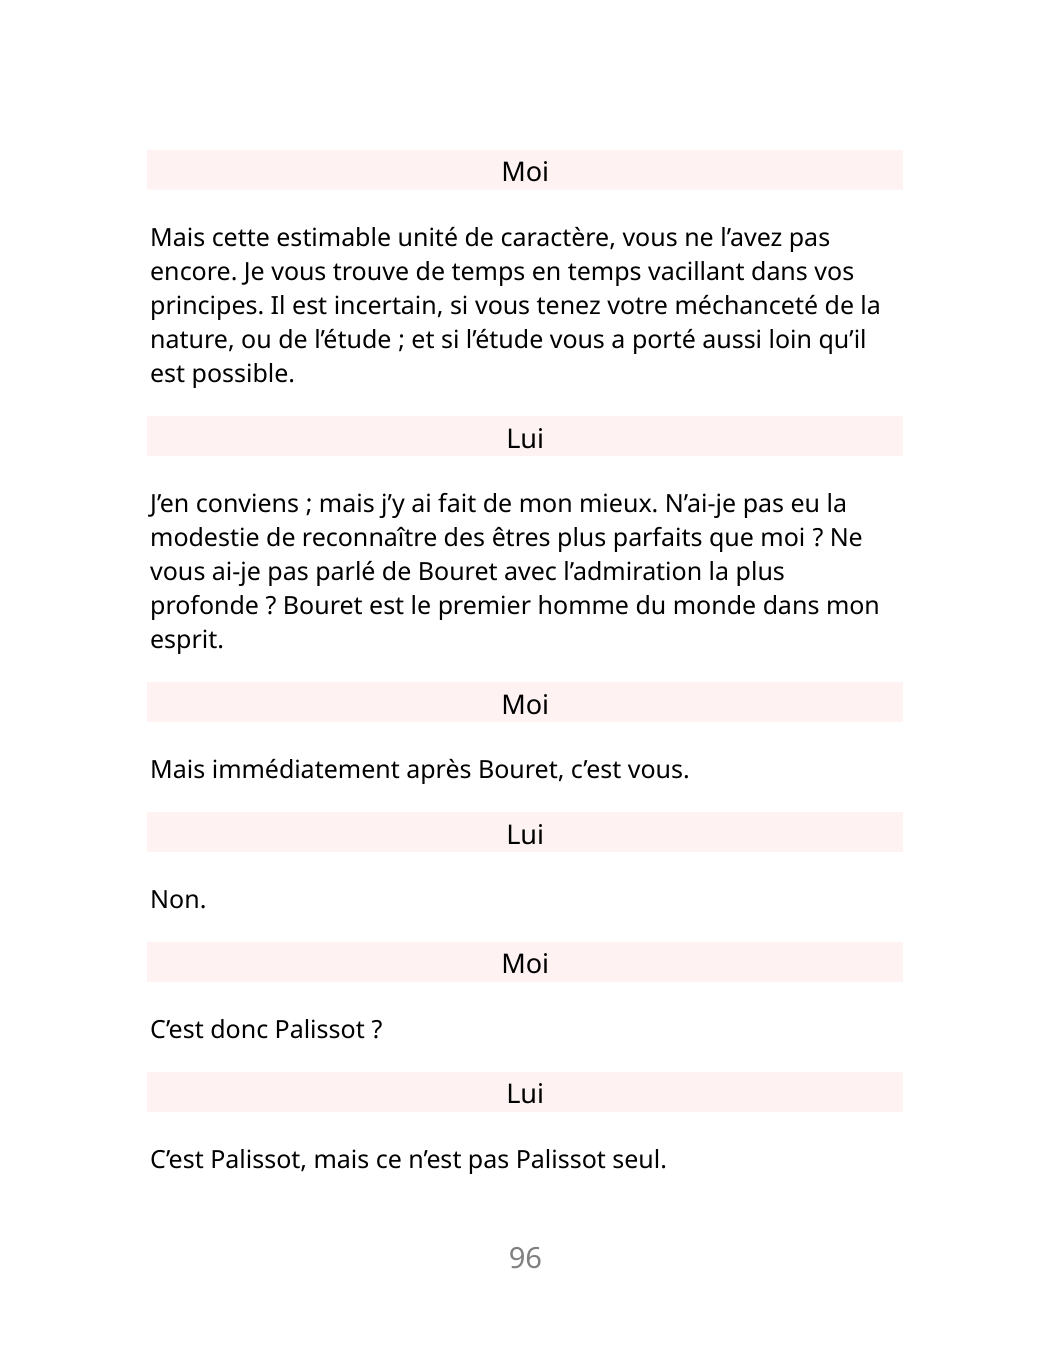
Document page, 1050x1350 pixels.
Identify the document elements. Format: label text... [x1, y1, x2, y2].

text Moi [147, 150, 903, 190]
text Non. [150, 881, 900, 916]
text J’en conviens ; mais j’y ai fait de mon mieux. N’ai-je pas eu la modestie de reconnaître des êtres plus parfaits que moi ? Ne vous ai-je pas parlé de Bouret avec l’admiration la plus profonde ? Bouret est le premier homme du monde dans mon esprit. [150, 485, 900, 656]
text Lui [147, 812, 903, 852]
text Moi [147, 942, 903, 982]
text Moi [147, 682, 903, 722]
text Mais cette estimable unité de caractère, vous ne l’avez pas encore. Je vous trouve de temps en temps vacillant dans vos principes. Il est incertain, si vous tenez votre méchanceté de la nature, ou de l’étude ; et si l’étude vous a porté aussi loin qu’il est possible. [150, 219, 900, 389]
text Lui [147, 416, 903, 456]
text C’est Palissot, mais ce n’est pas Palissot seul. [150, 1141, 900, 1175]
text C’est donc Palissot ? [150, 1011, 900, 1045]
text Mais immédiatement après Bouret, c’est vous. [150, 752, 900, 786]
text Lui [147, 1072, 903, 1112]
